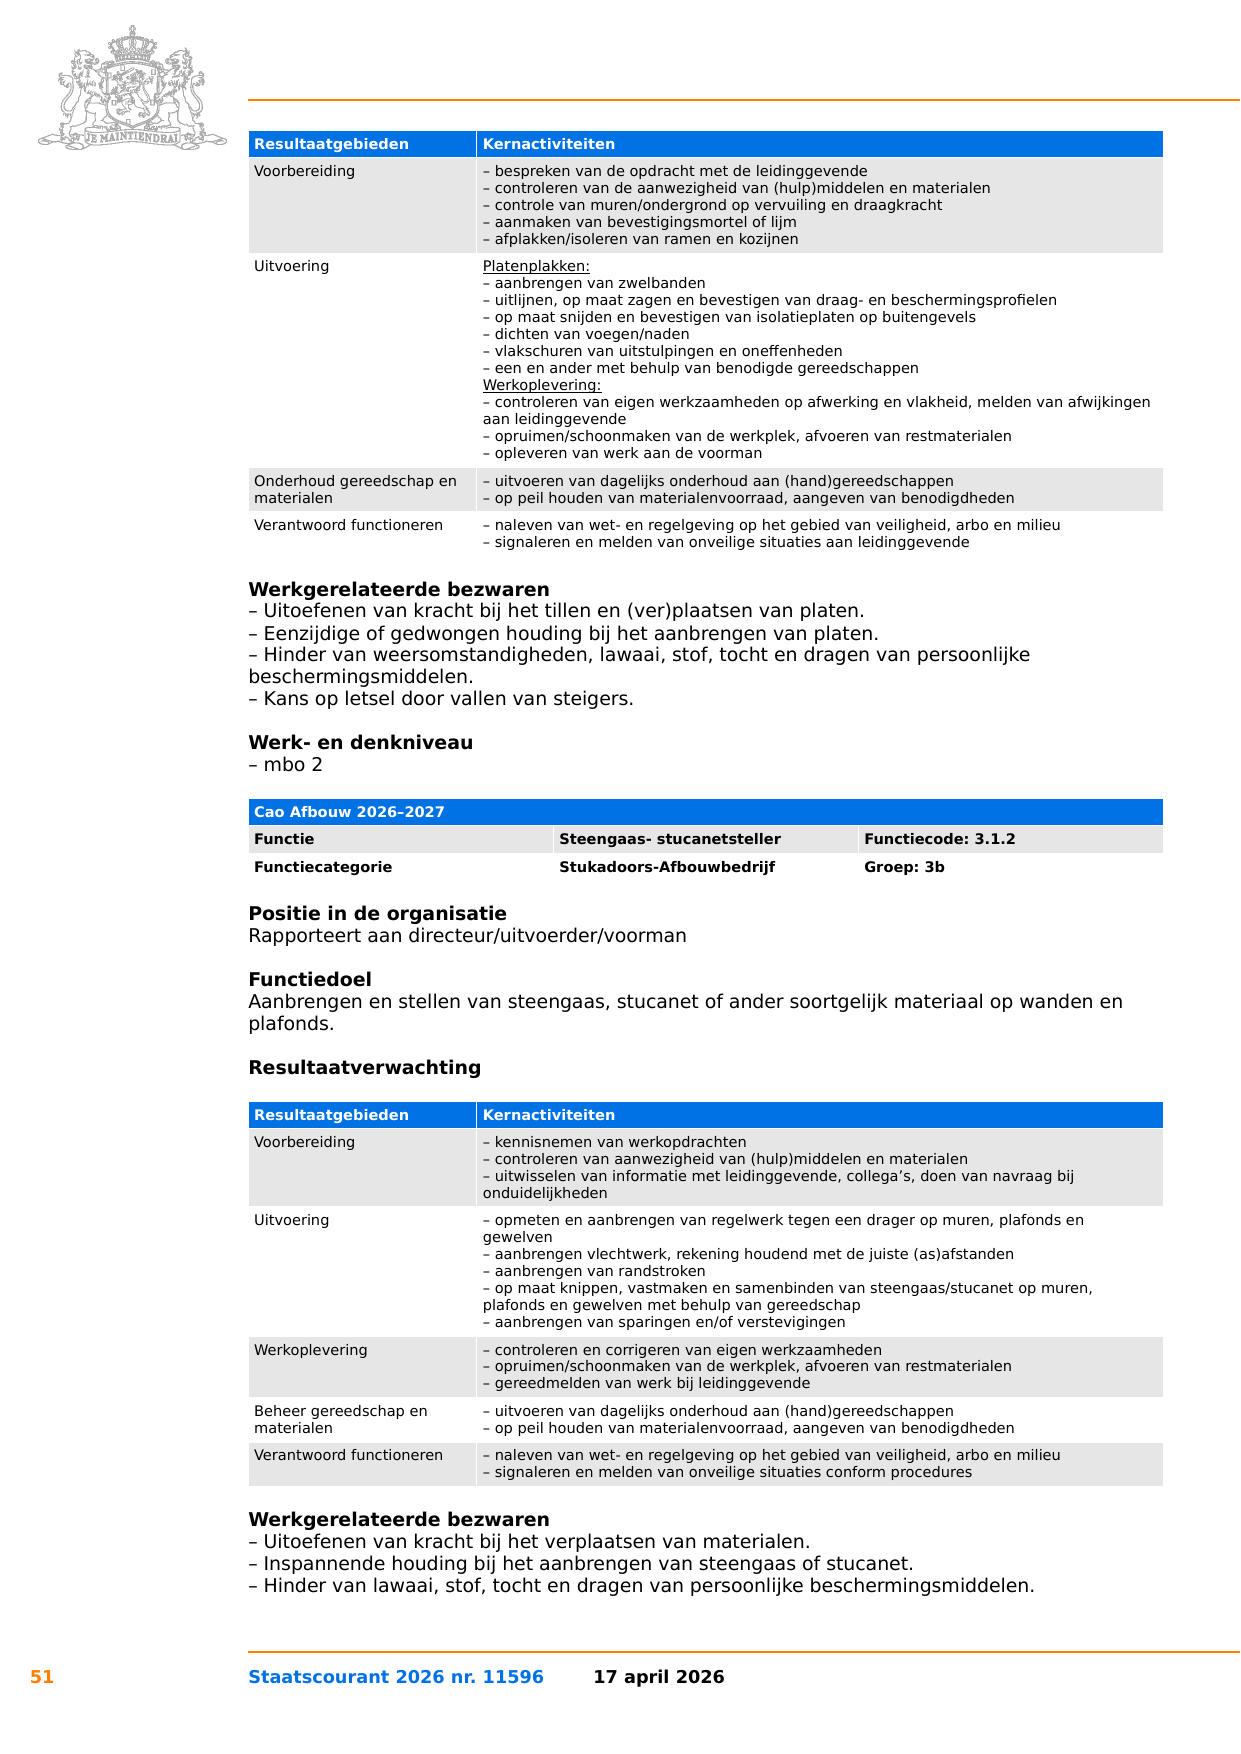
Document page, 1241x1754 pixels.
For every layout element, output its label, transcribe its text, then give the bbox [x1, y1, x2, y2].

table_cell Voorbereiding [249, 158, 476, 253]
table_cell – opmeten en aanbrengen van regelwerk tegen een drager op muren, plafonds en gewelven – aanbrengen vlechtwerk, rekening houdend met de juiste (as)afstanden – aanbrengen van randstroken – op maat knippen, vastmaken en samenbinden van steengaas/stucanet op muren, plafonds en gewelven met behulp van gereedschap – aanbrengen van sparingen en/of verstevigingen [477, 1208, 1163, 1336]
table_header Resultaatgebieden [249, 1102, 476, 1128]
table_cell Functiecategorie [249, 854, 553, 880]
picture [38, 25, 227, 150]
table_cell Beheer gereedschap en materialen [249, 1398, 476, 1441]
table_cell Uitvoering [249, 1208, 476, 1336]
table_cell – controleren en corrigeren van eigen werkzaamheden – opruimen/schoonmaken van de werkplek, afvoeren van restmaterialen – gereedmelden van werk bij leidinggevende [477, 1337, 1163, 1397]
table_header Kernactiviteiten [477, 1102, 1163, 1128]
text – Uitoefenen van kracht bij het verplaatsen van materialen. [248, 1531, 1163, 1553]
text – mbo 2 [248, 754, 1163, 776]
table_cell Verantwoord functioneren [249, 1443, 476, 1486]
table_cell – uitvoeren van dagelijks onderhoud aan (hand)gereedschappen – op peil houden van materialenvoorraad, aangeven van benodigdheden [477, 1398, 1163, 1441]
table_cell Platenplakken: – aanbrengen van zwelbanden – uitlijnen, op maat zagen en bevestigen van draag- en beschermingsprofielen – op maat snijden en bevestigen van isolatieplaten op buitengevels – dichten van voegen/naden – vlakschuren van uitstulpingen en oneffenheden – een en ander met behulp van benodigde gereedschappen Werkoplevering: – controleren van eigen werkzaamheden op afwerking en vlakheid, melden van afwijkingen aan leidinggevende – opruimen/schoonmaken van de werkplek, afvoeren van restmaterialen – opleveren van werk aan de voorman [477, 254, 1163, 467]
table_header Resultaatgebieden [249, 131, 476, 157]
text – Hinder van weersomstandigheden, lawaai, stof, tocht en dragen van persoonlijke beschermingsmiddelen. [248, 644, 1163, 688]
table_cell Voorbereiding [249, 1129, 476, 1206]
table_cell Stukadoors-Afbouwbedrijf [554, 854, 858, 880]
table_cell Werkoplevering [249, 1337, 476, 1397]
table_cell Steengaas- stucanetsteller [554, 826, 858, 853]
text Werk- en denkniveau [248, 732, 1163, 754]
table_cell Uitvoering [249, 254, 476, 467]
text Rapporteert aan directeur/uitvoerder/voorman [248, 925, 1163, 947]
table_cell Functiecode: 3.1.2 [859, 826, 1163, 853]
text Functiedoel [248, 969, 1163, 991]
text Positie in de organisatie [248, 903, 1163, 925]
table_cell Groep: 3b [859, 854, 1163, 880]
text Werkgerelateerde bezwaren [248, 578, 1163, 600]
table_cell – kennisnemen van werkopdrachten – controleren van aanwezigheid van (hulp)middelen en materialen – uitwisselen van informatie met leidinggevende, collega’s, doen van navraag bij onduidelijkheden [477, 1129, 1163, 1206]
text Resultaatverwachting [248, 1057, 1163, 1079]
text – Hinder van lawaai, stof, tocht en dragen van persoonlijke beschermingsmiddelen. [248, 1574, 1163, 1597]
table_cell – naleven van wet- en regelgeving op het gebied van veiligheid, arbo en milieu – signaleren en melden van onveilige situaties aan leidinggevende [477, 512, 1163, 556]
table_header Kernactiviteiten [477, 131, 1163, 157]
text – Kans op letsel door vallen van steigers. [248, 688, 1163, 710]
text Werkgerelateerde bezwaren [248, 1509, 1163, 1531]
table_header Cao Afbouw 2026–2027 [249, 799, 1163, 825]
table_cell – bespreken van de opdracht met de leidinggevende – controleren van de aanwezigheid van (hulp)middelen en materialen – controle van muren/ondergrond op vervuiling en draagkracht – aanmaken van bevestigingsmortel of lijm – afplakken/isoleren van ramen en kozijnen [477, 158, 1163, 253]
text Aanbrengen en stellen van steengaas, stucanet of ander soortgelijk materiaal op wanden en plafonds. [248, 991, 1163, 1035]
table_cell Onderhoud gereedschap en materialen [249, 468, 476, 511]
table_cell – uitvoeren van dagelijks onderhoud aan (hand)gereedschappen – op peil houden van materialenvoorraad, aangeven van benodigdheden [477, 468, 1163, 511]
text – Inspannende houding bij het aanbrengen van steengaas of stucanet. [248, 1553, 1163, 1574]
text – Eenzijdige of gedwongen houding bij het aanbrengen van platen. [248, 622, 1163, 644]
table_cell – naleven van wet- en regelgeving op het gebied van veiligheid, arbo en milieu – signaleren en melden van onveilige situaties conform procedures [477, 1443, 1163, 1486]
table_cell Functie [249, 826, 553, 853]
table_cell Verantwoord functioneren [249, 512, 476, 556]
text – Uitoefenen van kracht bij het tillen en (ver)plaatsen van platen. [248, 600, 1163, 622]
